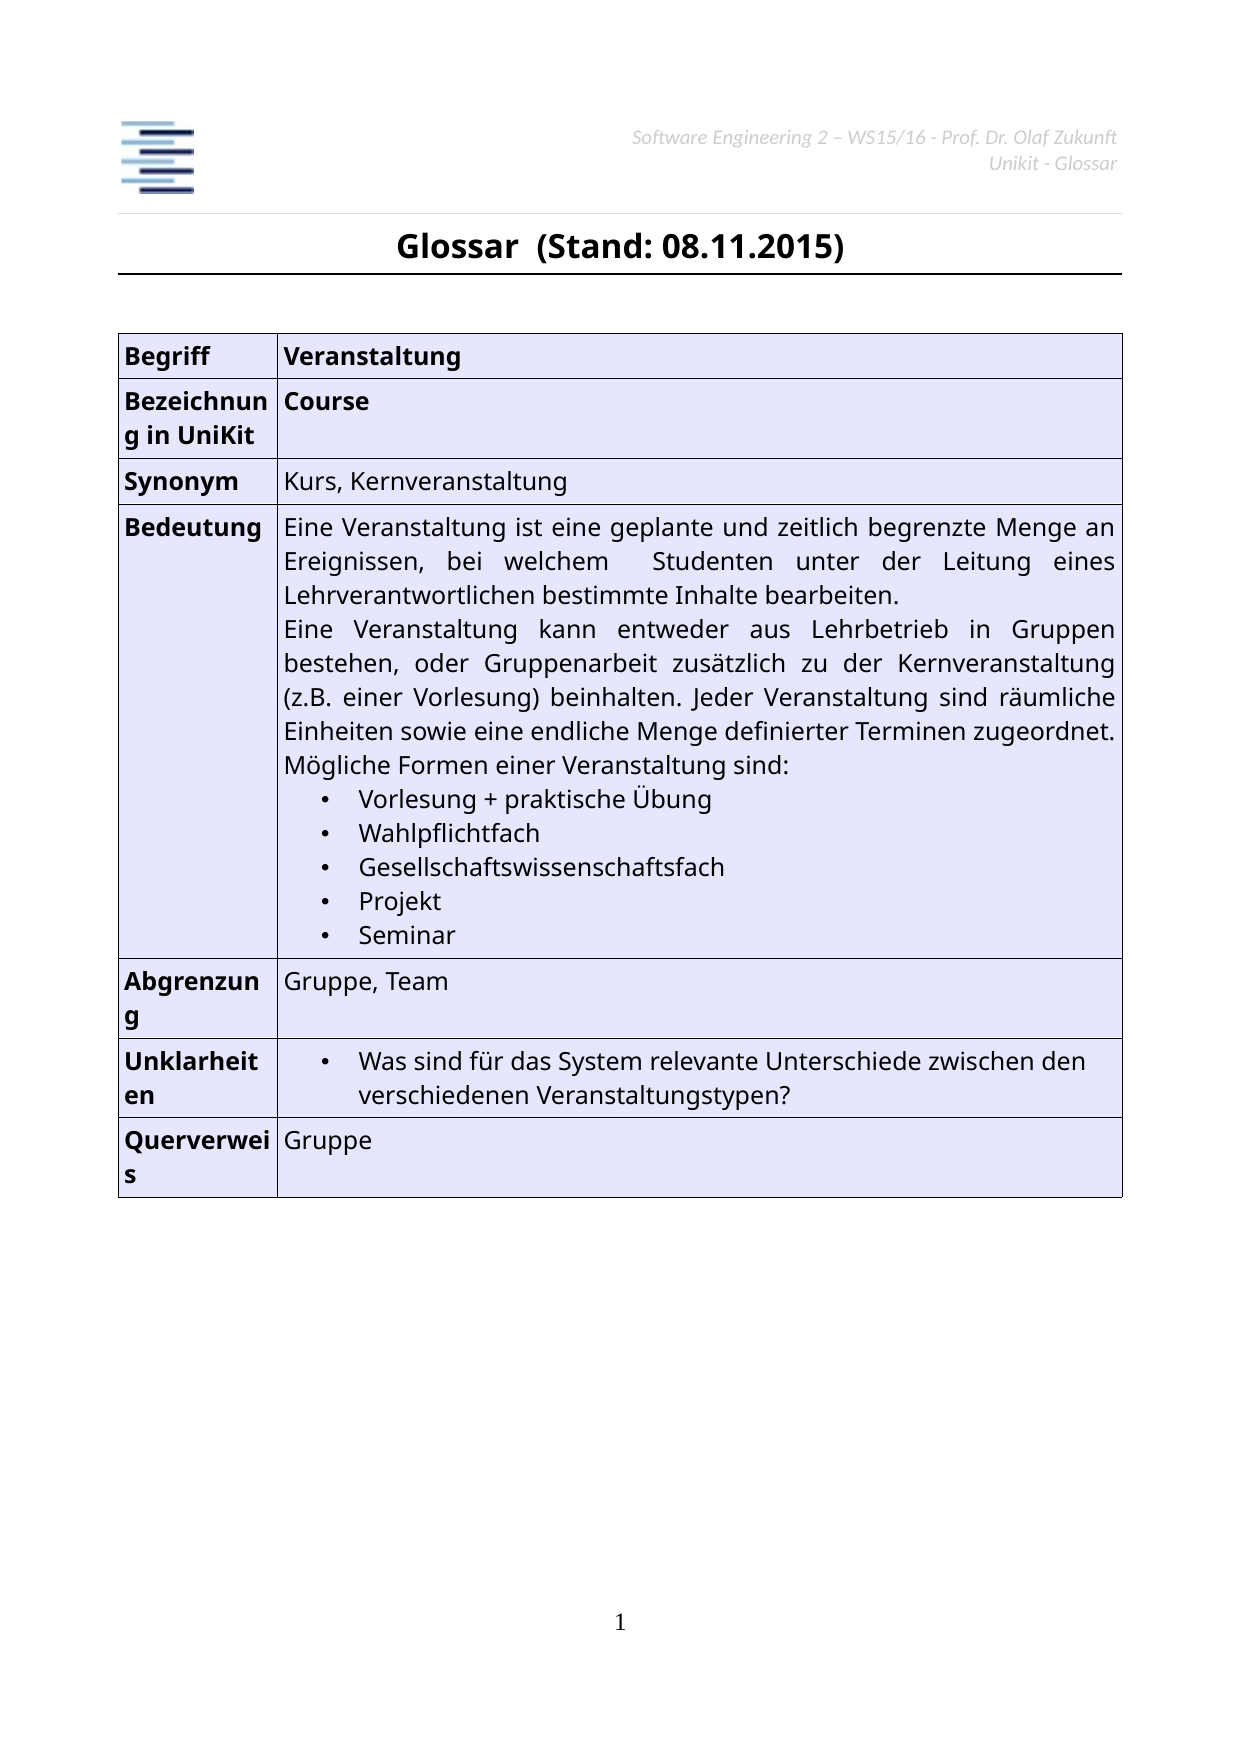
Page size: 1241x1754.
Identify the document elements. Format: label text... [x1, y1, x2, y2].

table_header Veranstaltung [278, 334, 1122, 378]
table_cell Unklarheiten [119, 1039, 277, 1117]
table_cell Course [278, 379, 1122, 458]
table_header Begriff [119, 334, 277, 378]
picture [121, 121, 194, 194]
table_cell Gruppe, Team [278, 959, 1122, 1037]
text Glossar (Stand: 08.11.2015) [118, 218, 1122, 273]
table_cell Bezeichnung in UniKit [119, 379, 277, 458]
table_cell Gruppe [278, 1118, 1122, 1197]
table_cell Bedeutung [119, 505, 277, 958]
table_cell Abgrenzung [119, 959, 277, 1037]
table_cell Querverweis [119, 1118, 277, 1197]
table_cell Kurs, Kernveranstaltung [278, 459, 1122, 503]
table_cell Was sind für das System relevante Unterschiede zwischen den verschiedenen Veranstaltungstypen? [278, 1039, 1122, 1117]
table_cell Synonym [119, 459, 277, 503]
table_cell Eine Veranstaltung ist eine geplante und zeitlich begrenzte Menge an Ereignissen, bei welchem Studenten unter der Leitung eines Lehrverantwortlichen bestimmte Inhalte bearbeiten. Eine Veranstaltung kann entweder aus Lehrbetrieb in Gruppen bestehen, oder Gruppenarbeit zusätzlich zu der Kernveranstaltung (z.B. einer Vorlesung) beinhalten. Jeder Veranstaltung sind räumliche Einheiten sowie eine endliche Menge definierter Terminen zugeordnet. Mögliche Formen einer Veranstaltung sind: Vorlesung + praktische Übung Wahlpflichtfach Gesellschaftswissenschaftsfach Projekt Seminar [278, 505, 1122, 958]
